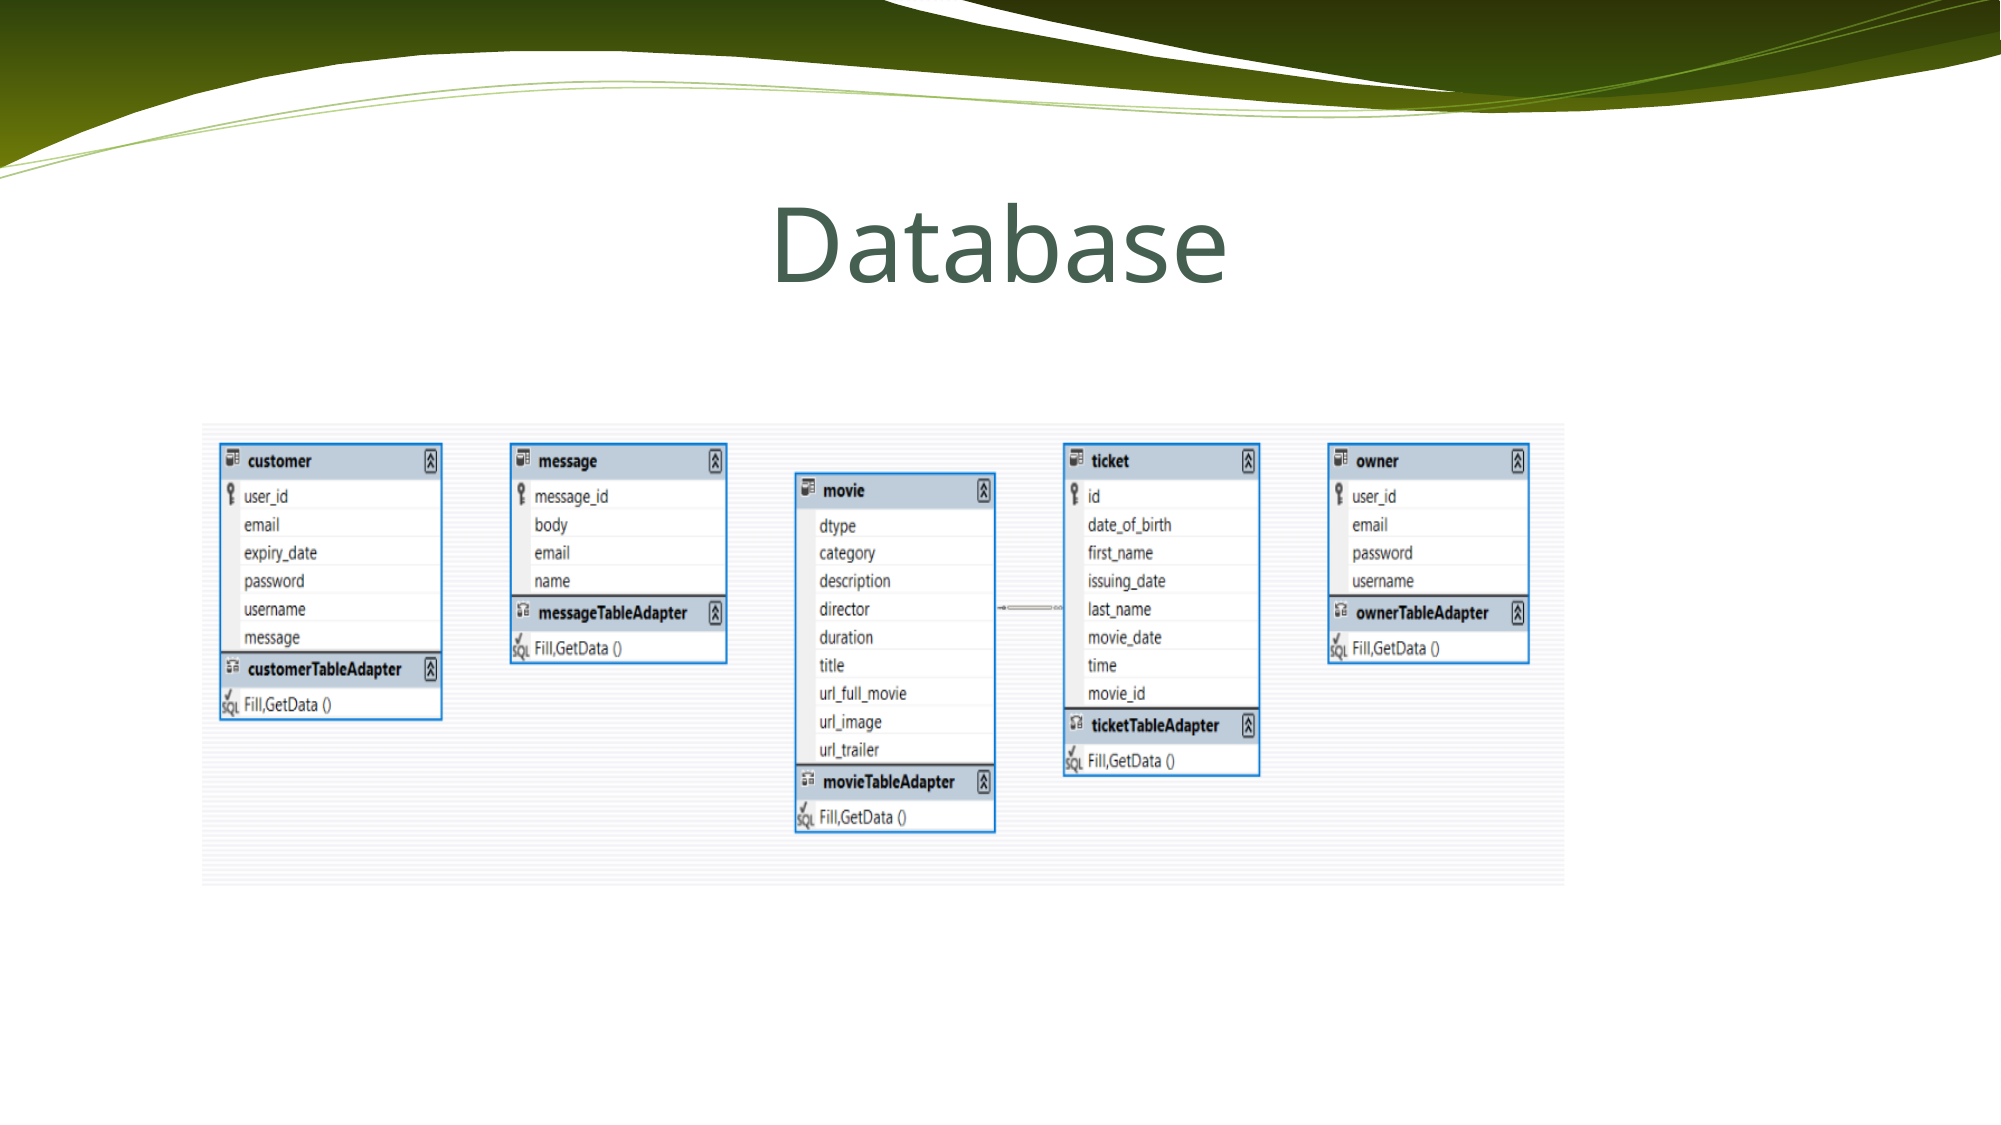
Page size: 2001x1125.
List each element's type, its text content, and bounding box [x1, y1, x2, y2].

picture [201, 423, 1569, 886]
title Database [99, 115, 1900, 304]
